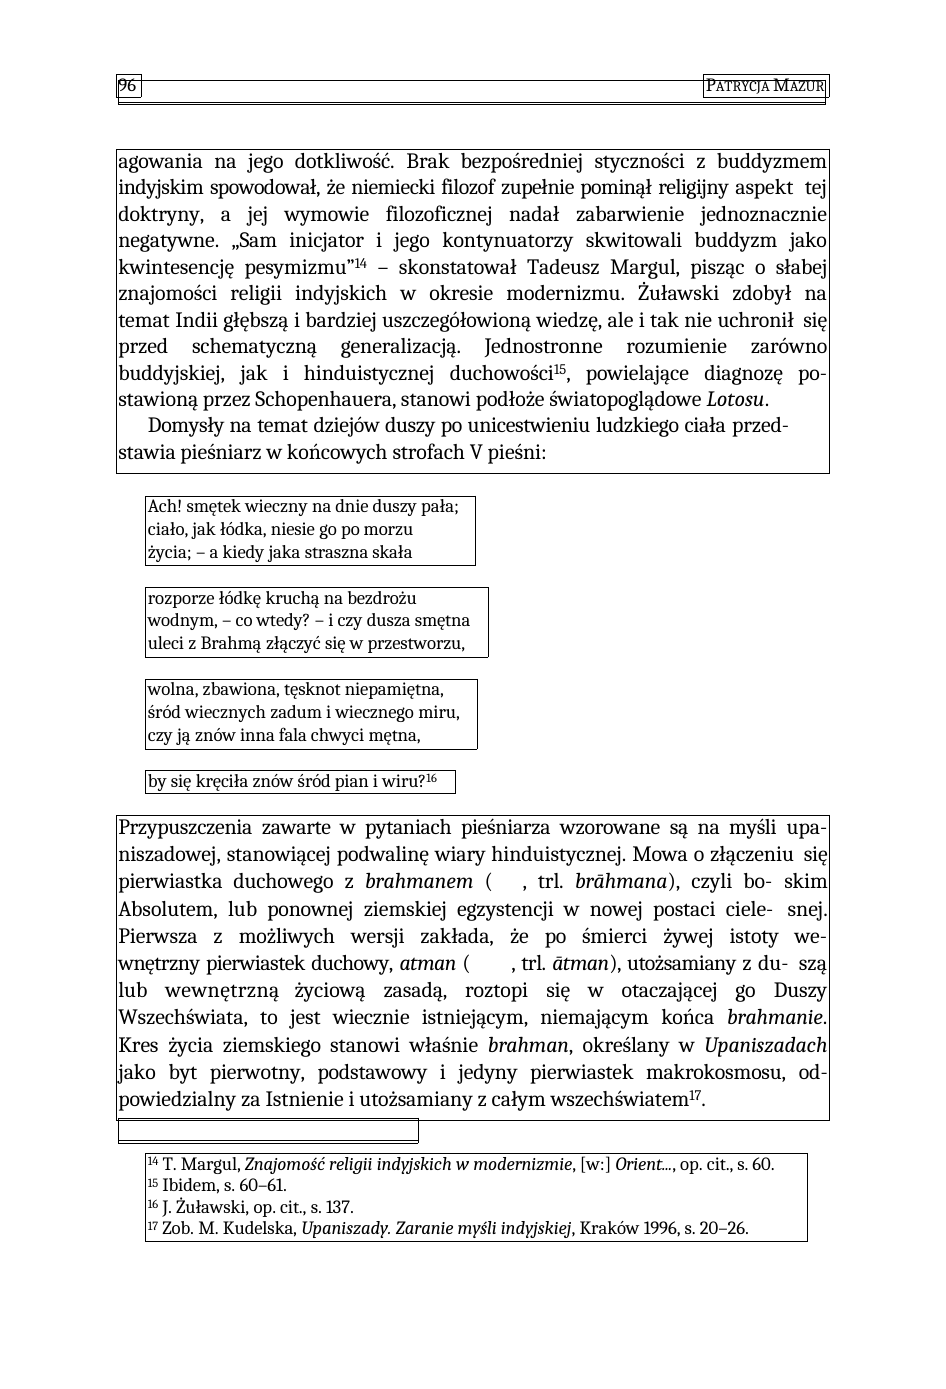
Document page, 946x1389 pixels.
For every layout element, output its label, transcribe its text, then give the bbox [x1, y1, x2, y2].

text życia; – a kiedy jaka straszna skała [148, 541, 475, 563]
text 14 T. Margul, Znajomość religii indyjskich w modernizmie, [w:] Orient..., op. cit., s. 60. [148, 1154, 807, 1174]
text agowania na jego dotkliwość. Brak bezpośredniej styczności z buddyzmem indyjskim spowodował, że niemiecki filozof zupełnie pominął religijny aspekt tej doktryny, a jej wymowie filozoficznej nadał zabarwienie jednoznacznie negatywne. „Sam inicjator i jego kontynuatorzy skwitowali buddyzm jako kwintesencję pesymizmu”14 – skonstatował Tadeusz Margul, pisząc o słabej znajomości religii indyjskich w okresie modernizmu. Żuławski zdobył na temat Indii głębszą i bardziej uszczegółowioną wiedzę, ale i tak nie uchronił się przed schematyczną generalizacją. Jednostronne rozumienie zarówno buddyjskiej, jak i hinduistycznej duchowości15, powielające diagnozę po- stawioną przez Schopenhauera, stanowi podłoże światopoglądowe Lotosu. [118, 150, 827, 412]
text rozporze łódkę kruchą na bezdrożu wodnym, – co wtedy? – i czy dusza smętna uleci z Brahmą złączyć się w przestworzu, [148, 588, 486, 654]
text 16 J. Żuławski, op. cit., s. 137. [148, 1196, 807, 1218]
text Ach! smętek wieczny na dnie duszy pała; ciało, jak łódka, niesie go po morzu [148, 497, 473, 540]
text PATRYCJA MAZUR [706, 75, 828, 96]
text Domysły na temat dziejów duszy po unicestwieniu ludzkiego ciała przed- stawia pieśniarz w końcowych strofach V pieśni: [118, 413, 827, 465]
text [118, 75, 141, 80]
text wolna, zbawiona, tęsknot niepamiętna, śród wiecznych zadum i wiecznego miru, czy ją znów inna fala chwyci mętna, [148, 680, 475, 746]
text Przypuszczenia zawarte w pytaniach pieśniarza wzorowane są na myśli upa- niszadowej, stanowiącej podwalinę wiary hinduistycznej. Mowa o złączeniu się pierwiastka duchowego z brahmanem ( , trl. brāhmana), czyli bo- skim Absolutem, lub ponownej ziemskiej egzystencji w nowej postaci ciele- snej. Pierwsza z możliwych wersji zakłada, że po śmierci żywej istoty we- wnętrzny pierwiastek duchowy, atman ( , trl. ātman), utożsamiany z du- szą lub wewnętrzną życiową zasadą, roztopi się w otaczającej go Duszy Wszechświata, to jest wiecznie istniejącym, niemającym końca brahmanie. Kres życia ziemskiego stanowi właśnie brahman, określany w Upaniszadach jako byt pierwotny, podstawowy i jedyny pierwiastek makrokosmosu, od- powiedzialny za Istnienie i utożsamiany z całym wszechświatem17. [118, 816, 828, 1112]
text 96 [119, 81, 141, 96]
text 15 Ibidem, s. 60–61. [148, 1174, 807, 1196]
text by się kręciła znów śród pian i wiru?16 [148, 771, 455, 792]
text 17 Zob. M. Kudelska, Upaniszady. Zaranie myśli indyjskiej, Kraków 1996, s. 20–26. [148, 1218, 807, 1239]
